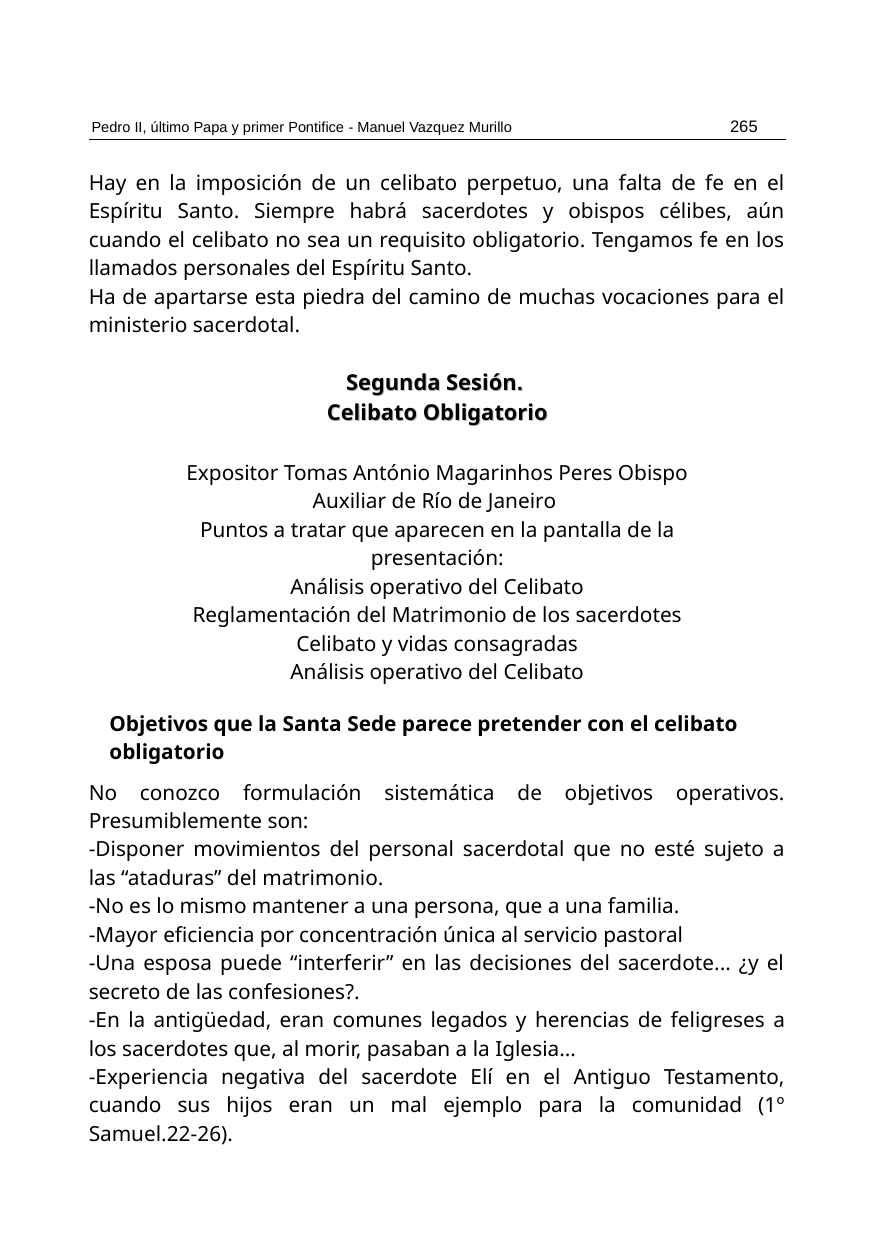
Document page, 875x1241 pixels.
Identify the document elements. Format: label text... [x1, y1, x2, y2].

subtitle Expositor Tomas António Magarinhos Peres Obispo Auxiliar de Río de Janeiro Puntos a tratar que aparecen en la pantalla de la presentación: Análisis operativo del Celibato Reglamentación del Matrimonio de los sacerdotes Celibato y vidas consagradas Análisis operativo del Celibato [177, 458, 697, 686]
text -En la antigüedad, eran comunes legados y herencias de feligreses a los sacerdotes que, al morir, pasaban a la Iglesia... [88, 1005, 786, 1062]
text -Una esposa puede “interferir” en las decisiones del sacerdote... ¿y el secreto de las confesiones?. [88, 948, 786, 1005]
text -Experiencia negativa del sacerdote Elí en el Antiguo Testamento, cuando sus hijos eran un mal ejemplo para la comunidad (1º Samuel.22-26). [88, 1062, 786, 1147]
text Hay en la imposición de un celibato perpetuo, una falta de fe en el Espíritu Santo. Siempre habrá sacerdotes y obispos célibes, aún cuando el celibato no sea un requisito obligatorio. Tengamos fe en los llamados personales del Espíritu Santo. [88, 168, 786, 282]
subtitle Segunda Sesión. Celibato Obligatorio [88, 367, 786, 427]
text -No es lo mismo mantener a una persona, que a una familia. [88, 891, 786, 920]
subtitle Objetivos que la Santa Sede parece pretender con el celibato obligatorio [109, 709, 764, 766]
text Ha de apartarse esta piedra del camino de muchas vocaciones para el ministerio sacerdotal. [88, 282, 786, 339]
text No conozco formulación sistemática de objetivos operativos. Presumiblemente son: [88, 778, 786, 834]
text -Mayor eficiencia por concentración única al servicio pastoral [88, 920, 786, 948]
text -Disponer movimientos del personal sacerdotal que no esté sujeto a las “ataduras” del matrimonio. [88, 834, 786, 891]
